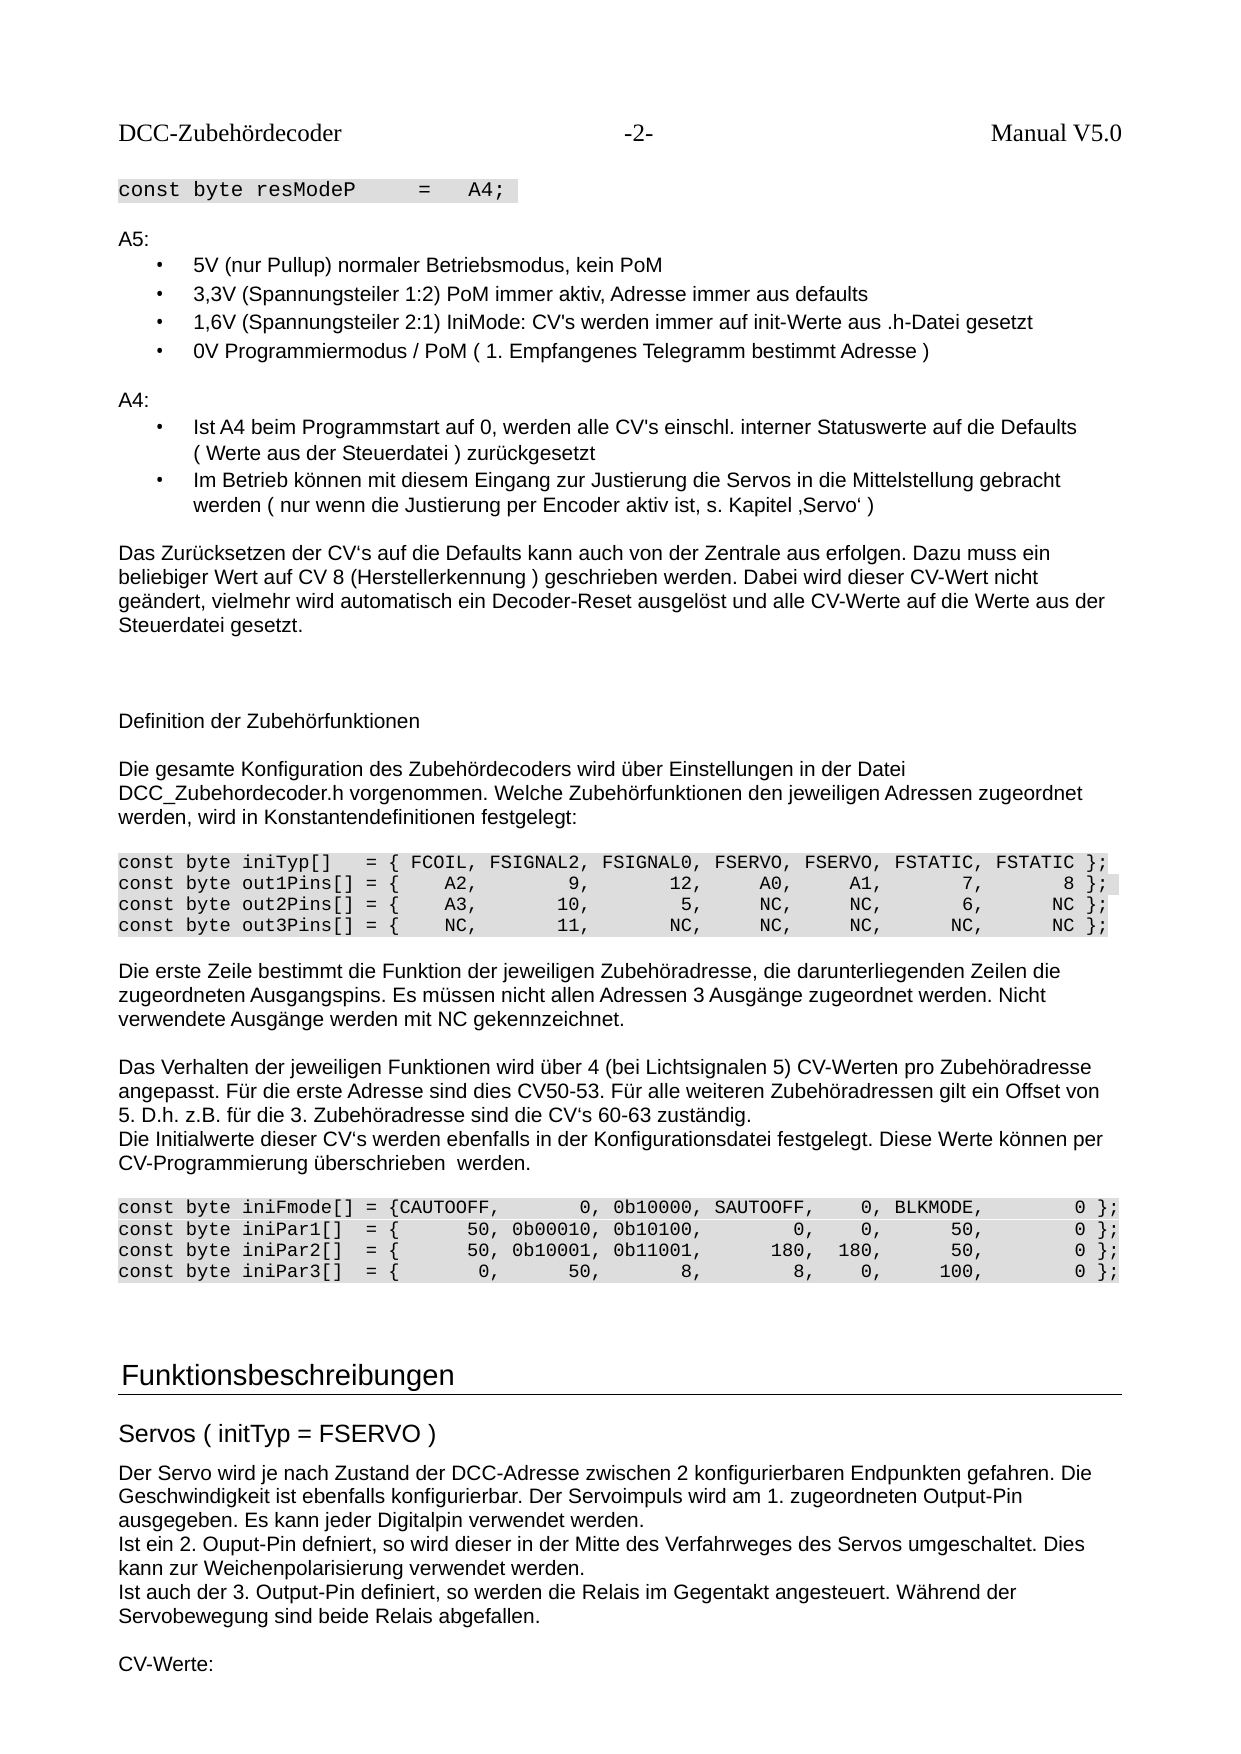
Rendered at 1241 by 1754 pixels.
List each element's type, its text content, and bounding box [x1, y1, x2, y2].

text Der Servo wird je nach Zustand der DCC-Adresse zwischen 2 konfigurierbaren Endpunkten gefahren. Die Geschwindigkeit ist ebenfalls konfigurierbar. Der Servoimpuls wird am 1. zugeordneten Output-Pin ausgegeben. Es kann jeder Digitalpin verwendet werden. [118, 1460, 1122, 1532]
text A5: [118, 227, 1122, 251]
text const byte out2Pins[] = { A3, 10, 5, NC, NC, 6, NC }; [118, 895, 1122, 916]
text const byte out1Pins[] = { A2, 9, 12, A0, A1, 7, 8 }; [118, 874, 1122, 895]
text const byte resModeP = A4; [118, 179, 1122, 203]
list 1,6V (Spannungsteiler 2:1) IniMode: CV's werden immer auf init-Werte aus .h-Datei gesetzt [156, 307, 1122, 336]
text const byte out3Pins[] = { NC, 11, NC, NC, NC, NC, NC }; [118, 916, 1122, 937]
text const byte iniPar3[] = { 0, 50, 8, 8, 0, 100, 0 }; [118, 1262, 1122, 1283]
text const byte iniPar1[] = { 50, 0b00010, 0b10100, 0, 0, 50, 0 }; [118, 1219, 1122, 1241]
text A4: [118, 388, 1122, 412]
text Die Initialwerte dieser CV‘s werden ebenfalls in der Konfigurationsdatei festgelegt. Diese Werte können per CV-Programmierung überschrieben werden. [118, 1126, 1122, 1174]
list Im Betrieb können mit diesem Eingang zur Justierung die Servos in die Mittelstellung gebracht werden ( nur wenn die Justierung per Encoder aktiv ist, s. Kapitel ‚Servo‘ ) [156, 465, 1122, 517]
text Ist auch der 3. Output-Pin definiert, so werden die Relais im Gegentakt angesteuert. Während der Servobewegung sind beide Relais abgefallen. [118, 1580, 1122, 1628]
subtitle Servos ( initTyp = FSERVO ) [118, 1419, 1122, 1448]
text Ist ein 2. Ouput-Pin defniert, so wird dieser in der Mitte des Verfahrweges des Servos umgeschaltet. Dies kann zur Weichenpolarisierung verwendet werden. [118, 1532, 1122, 1580]
text Die gesamte Konfiguration des Zubehördecoders wird über Einstellungen in der Datei DCC_Zubehordecoder.h vorgenommen. Welche Zubehörfunktionen den jeweiligen Adressen zugeordnet werden, wird in Konstantendefinitionen festgelegt: [118, 757, 1122, 828]
list 3,3V (Spannungsteiler 1:2) PoM immer aktiv, Adresse immer aus defaults [156, 279, 1122, 307]
list 5V (nur Pullup) normaler Betriebsmodus, kein PoM [156, 251, 1122, 279]
text const byte iniPar2[] = { 50, 0b10001, 0b11001, 180, 180, 50, 0 }; [118, 1241, 1122, 1262]
list Ist A4 beim Programmstart auf 0, werden alle CV's einschl. interner Statuswerte auf die Defaults ( Werte aus der Steuerdatei ) zurückgesetzt [156, 412, 1122, 465]
text Das Zurücksetzen der CV‘s auf die Defaults kann auch von der Zentrale aus erfolgen. Dazu muss ein beliebiger Wert auf CV 8 (Herstellerkennung ) geschrieben werden. Dabei wird dieser CV-Wert nicht geändert, vielmehr wird automatisch ein Decoder-Reset ausgelöst und alle CV-Werte auf die Werte aus der Steuerdatei gesetzt. [118, 541, 1122, 637]
subtitle Funktionsbeschreibungen [118, 1354, 1122, 1394]
text Die erste Zeile bestimmt die Funktion der jeweiligen Zubehöradresse, die darunterliegenden Zeilen die zugeordneten Ausgangspins. Es müssen nicht allen Adressen 3 Ausgänge zugeordnet werden. Nicht verwendete Ausgänge werden mit NC gekennzeichnet. [118, 959, 1122, 1031]
text const byte iniTyp[] = { FCOIL, FSIGNAL2, FSIGNAL0, FSERVO, FSERVO, FSTATIC, FSTATIC }; [118, 852, 1122, 874]
list 0V Programmiermodus / PoM ( 1. Empfangenes Telegramm bestimmt Adresse ) [156, 336, 1122, 364]
text CV-Werte: [118, 1652, 1122, 1676]
text Definition der Zubehörfunktionen [118, 709, 1122, 733]
text const byte iniFmode[] = {CAUTOOFF, 0, 0b10000, SAUTOOFF, 0, BLKMODE, 0 }; [118, 1198, 1122, 1219]
text Das Verhalten der jeweiligen Funktionen wird über 4 (bei Lichtsignalen 5) CV-Werten pro Zubehöradresse angepasst. Für die erste Adresse sind dies CV50-53. Für alle weiteren Zubehöradressen gilt ein Offset von 5. D.h. z.B. für die 3. Zubehöradresse sind die CV‘s 60-63 zuständig. [118, 1054, 1122, 1126]
